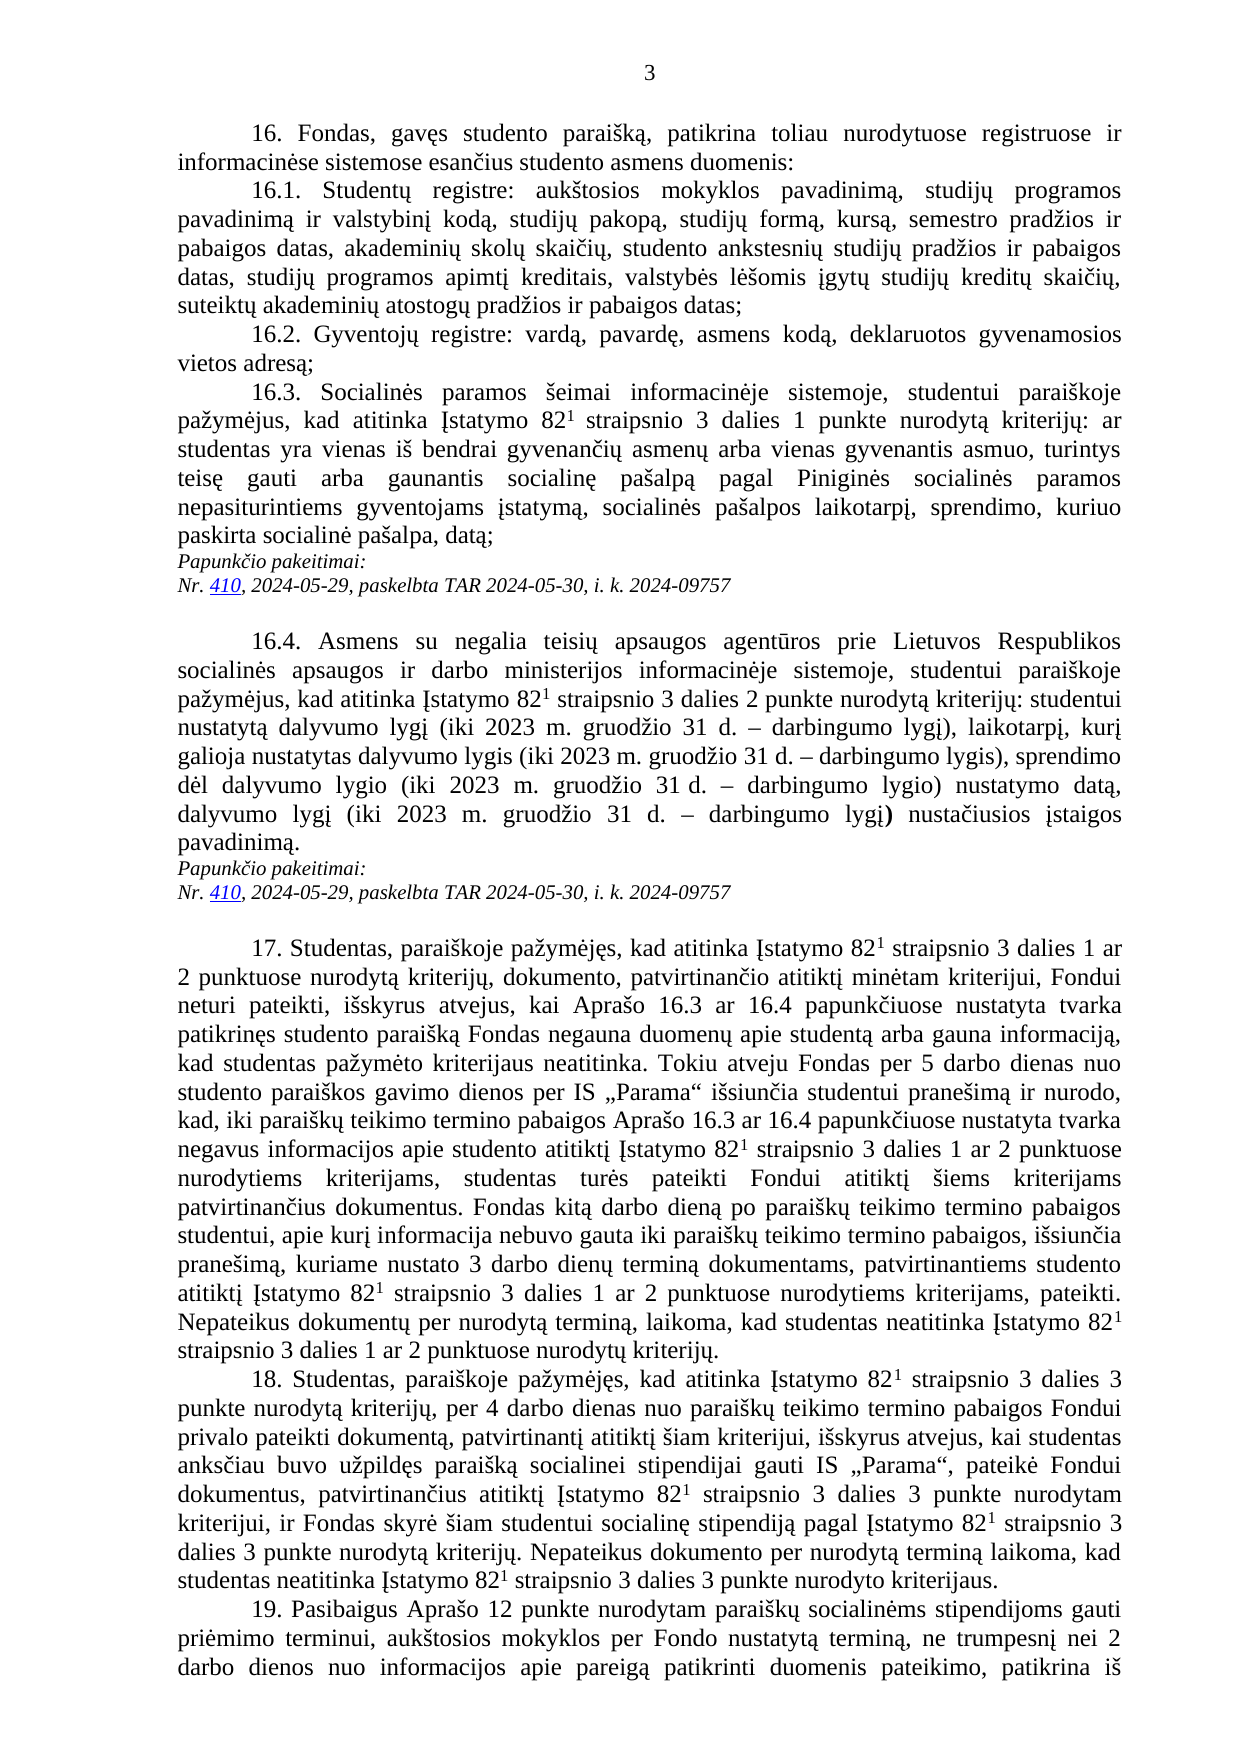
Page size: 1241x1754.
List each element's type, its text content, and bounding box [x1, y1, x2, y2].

text Nr. 410, 2024-05-29, paskelbta TAR 2024-05-30, i. k. 2024-09757 [177, 573, 1122, 597]
text 16. Fondas, gavęs studento paraišką, patikrina toliau nurodytuose registruose ir informacinėse sistemose esančius studento asmens duomenis: [177, 118, 1122, 176]
text 16.1. Studentų registre: aukštosios mokyklos pavadinimą, studijų programos pavadinimą ir valstybinį kodą, studijų pakopą, studijų formą, kursą, semestro pradžios ir pabaigos datas, akademinių skolų skaičių, studento ankstesnių studijų pradžios ir pabaigos datas, studijų programos apimtį kreditais, valstybės lėšomis įgytų studijų kreditų skaičių, suteiktų akademinių atostogų pradžios ir pabaigos datas; [177, 176, 1122, 319]
text 16.4. Asmens su negalia teisių apsaugos agentūros prie Lietuvos Respublikos socialinės apsaugos ir darbo ministerijos informacinėje sistemoje, studentui paraiškoje pažymėjus, kad atitinka Įstatymo 821 straipsnio 3 dalies 2 punkte nurodytą kriterijų: studentui nustatytą dalyvumo lygį (iki 2023 m. gruodžio 31 d. – darbingumo lygį), laikotarpį, kurį galioja nustatytas dalyvumo lygis (iki 2023 m. gruodžio 31 d. – darbingumo lygis), sprendimo dėl dalyvumo lygio (iki 2023 m. gruodžio 31 d. – darbingumo lygio) nustatymo datą, dalyvumo lygį (iki 2023 m. gruodžio 31 d. – darbingumo lygį) nustačiusios įstaigos pavadinimą. [177, 626, 1122, 856]
text 17. Studentas, paraiškoje pažymėjęs, kad atitinka Įstatymo 821 straipsnio 3 dalies 1 ar 2 punktuose nurodytą kriterijų, dokumento, patvirtinančio atitiktį minėtam kriterijui, Fondui neturi pateikti, išskyrus atvejus, kai Aprašo 16.3 ar 16.4 papunkčiuose nustatyta tvarka patikrinęs studento paraišką Fondas negauna duomenų apie studentą arba gauna informaciją, kad studentas pažymėto kriterijaus neatitinka. Tokiu atveju Fondas per 5 darbo dienas nuo studento paraiškos gavimo dienos per IS „Parama“ išsiunčia studentui pranešimą ir nurodo, kad, iki paraiškų teikimo termino pabaigos Aprašo 16.3 ar 16.4 papunkčiuose nustatyta tvarka negavus informacijos apie studento atitiktį Įstatymo 821 straipsnio 3 dalies 1 ar 2 punktuose nurodytiems kriterijams, studentas turės pateikti Fondui atitiktį šiems kriterijams patvirtinančius dokumentus. Fondas kitą darbo dieną po paraiškų teikimo termino pabaigos studentui, apie kurį informacija nebuvo gauta iki paraiškų teikimo termino pabaigos, išsiunčia pranešimą, kuriame nustato 3 darbo dienų terminą dokumentams, patvirtinantiems studento atitiktį Įstatymo 821 straipsnio 3 dalies 1 ar 2 punktuose nurodytiems kriterijams, pateikti. Nepateikus dokumentų per nurodytą terminą, laikoma, kad studentas neatitinka Įstatymo 821 straipsnio 3 dalies 1 ar 2 punktuose nurodytų kriterijų. [177, 933, 1122, 1364]
text Nr. 410, 2024-05-29, paskelbta TAR 2024-05-30, i. k. 2024-09757 [177, 880, 1122, 904]
text 19. Pasibaigus Aprašo 12 punkte nurodytam paraiškų socialinėms stipendijoms gauti priėmimo terminui, aukštosios mokyklos per Fondo nustatytą terminą, ne trumpesnį nei 2 darbo dienos nuo informacijos apie pareigą patikrinti duomenis pateikimo, patikrina iš [177, 1594, 1122, 1681]
text 18. Studentas, paraiškoje pažymėjęs, kad atitinka Įstatymo 821 straipsnio 3 dalies 3 punkte nurodytą kriterijų, per 4 darbo dienas nuo paraiškų teikimo termino pabaigos Fondui privalo pateikti dokumentą, patvirtinantį atitiktį šiam kriterijui, išskyrus atvejus, kai studentas anksčiau buvo užpildęs paraišką socialinei stipendijai gauti IS „Parama“, pateikė Fondui dokumentus, patvirtinančius atitiktį Įstatymo 821 straipsnio 3 dalies 3 punkte nurodytam kriterijui, ir Fondas skyrė šiam studentui socialinę stipendiją pagal Įstatymo 821 straipsnio 3 dalies 3 punkte nurodytą kriterijų. Nepateikus dokumento per nurodytą terminą laikoma, kad studentas neatitinka Įstatymo 821 straipsnio 3 dalies 3 punkte nurodyto kriterijaus. [177, 1364, 1122, 1594]
text Papunkčio pakeitimai: [177, 549, 1122, 573]
text 16.2. Gyventojų registre: vardą, pavardę, asmens kodą, deklaruotos gyvenamosios vietos adresą; [177, 319, 1122, 377]
text Papunkčio pakeitimai: [177, 856, 1122, 880]
text 16.3. Socialinės paramos šeimai informacinėje sistemoje, studentui paraiškoje pažymėjus, kad atitinka Įstatymo 821 straipsnio 3 dalies 1 punkte nurodytą kriterijų: ar studentas yra vienas iš bendrai gyvenančių asmenų arba vienas gyvenantis asmuo, turintys teisę gauti arba gaunantis socialinę pašalpą pagal Piniginės socialinės paramos nepasiturintiems gyventojams įstatymą, socialinės pašalpos laikotarpį, sprendimo, kuriuo paskirta socialinė pašalpa, datą; [177, 377, 1122, 549]
